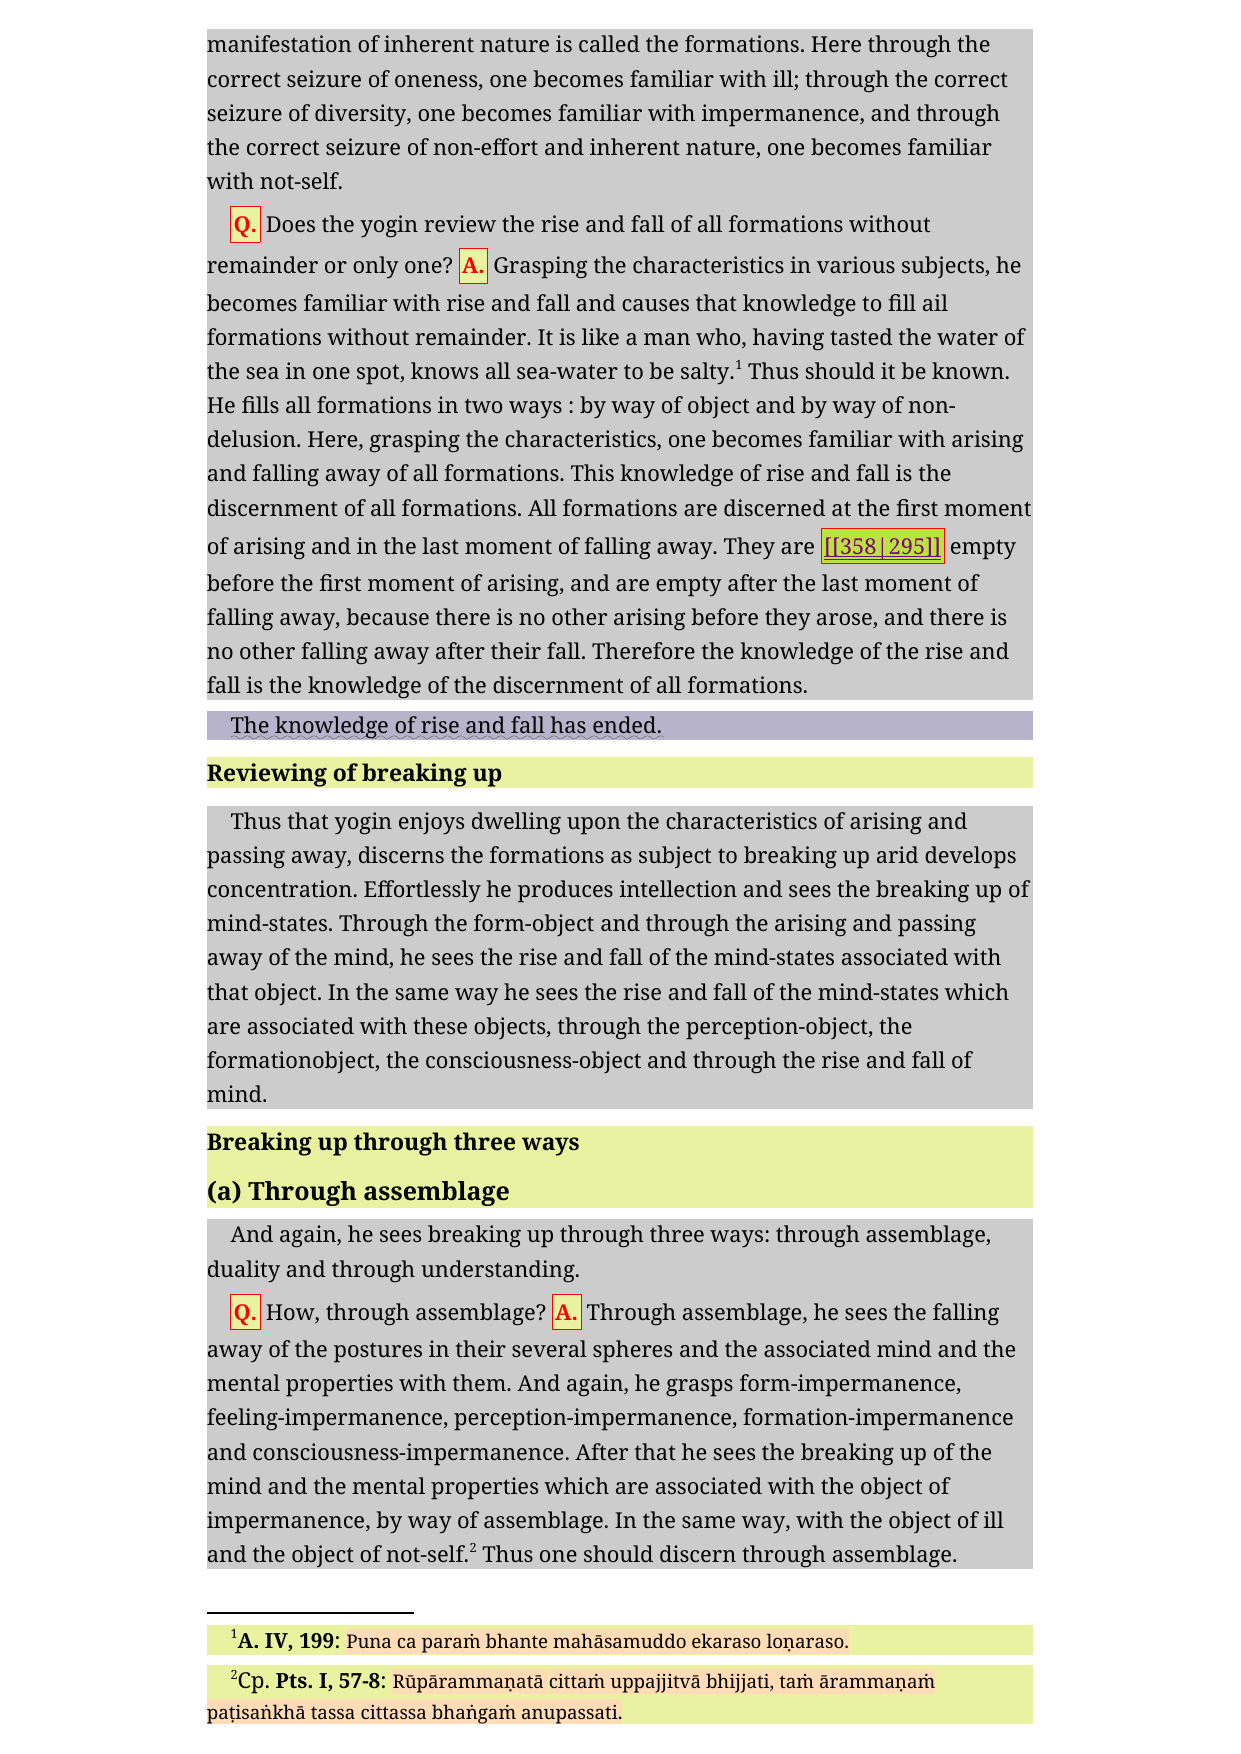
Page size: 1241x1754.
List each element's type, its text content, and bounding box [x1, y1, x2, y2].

text Cp. Pts. I, 57-8: Rūpārammaṇatā cittaṁ uppajjitvā bhijjati, taṁ ārammaṇaṁ paṭisaṅkhā tassa cittassa bhaṅgaṁ anupassati. [207, 1665, 1033, 1724]
text A. IV, 199: Puna ca paraṁ bhante mahāsamuddo ekaraso loṇaraso. [207, 1625, 1033, 1655]
subtitle Breaking up through three ways [207, 1126, 1033, 1157]
text The knowledge of rise and fall has ended. [207, 711, 1033, 740]
text manifestation of inherent nature is called the formations. Here through the correct seizure of oneness, one becomes familiar with ill; through the correct seizure of diversity, one becomes familiar with impermanence, and through the correct seizure of non-effort and inherent nature, one becomes familiar with not-self. [207, 29, 1033, 196]
text And again, he sees breaking up through three ways: through assemblage, duality and through understanding. [207, 1219, 1033, 1283]
subtitle (a) Through assemblage [207, 1174, 1033, 1208]
text Thus that yogin enjoys dwelling upon the characteristics of arising and passing away, discerns the formations as subject to breaking up arid develops concentration. Effortlessly he produces intellection and sees the breaking up of mind-states. Through the form-object and through the arising and passing away of the mind, he sees the rise and fall of the mind-states associated with that object. In the same way he sees the rise and fall of the mind-states which are associated with these objects, through the perception-object, the formationobject, the consciousness-object and through the rise and fall of mind. [207, 806, 1033, 1109]
text Q. How, through assemblage? A. Through assemblage, he sees the falling away of the postures in their several spheres and the associated mind and the mental properties with them. And again, he grasps form-impermanence, feeling-impermanence, perception-impermanence, formation-impermanence and consciousness-impermanence. After that he sees the breaking up of the mind and the mental properties which are associated with the object of impermanence, by way of assemblage. In the same way, with the object of ill and the object of not-self. Thus one should discern through assemblage. [207, 1294, 1033, 1569]
subtitle Reviewing of breaking up [207, 757, 1033, 788]
text Q. Does the yogin review the rise and fall of all formations without remainder or only one? A. Grasping the characteristics in various subjects, he becomes familiar with rise and fall and causes that knowledge to fill ail formations without remainder. It is like a man who, having tasted the water of the sea in one spot, knows all sea-water to be salty. Thus should it be known. He fills all formations in two ways : by way of object and by way of non-delusion. Here, grasping the characteristics, one becomes familiar with arising and falling away of all formations. This knowledge of rise and fall is the discernment of all formations. All formations are discerned at the first moment of arising and in the last moment of falling away. They are [[358|295]] empty before the first moment of arising, and are empty after the last moment of falling away, because there is no other arising before they arose, and there is no other falling away after their fall. Therefore the knowledge of the rise and fall is the knowledge of the discernment of all formations. [207, 206, 1033, 700]
